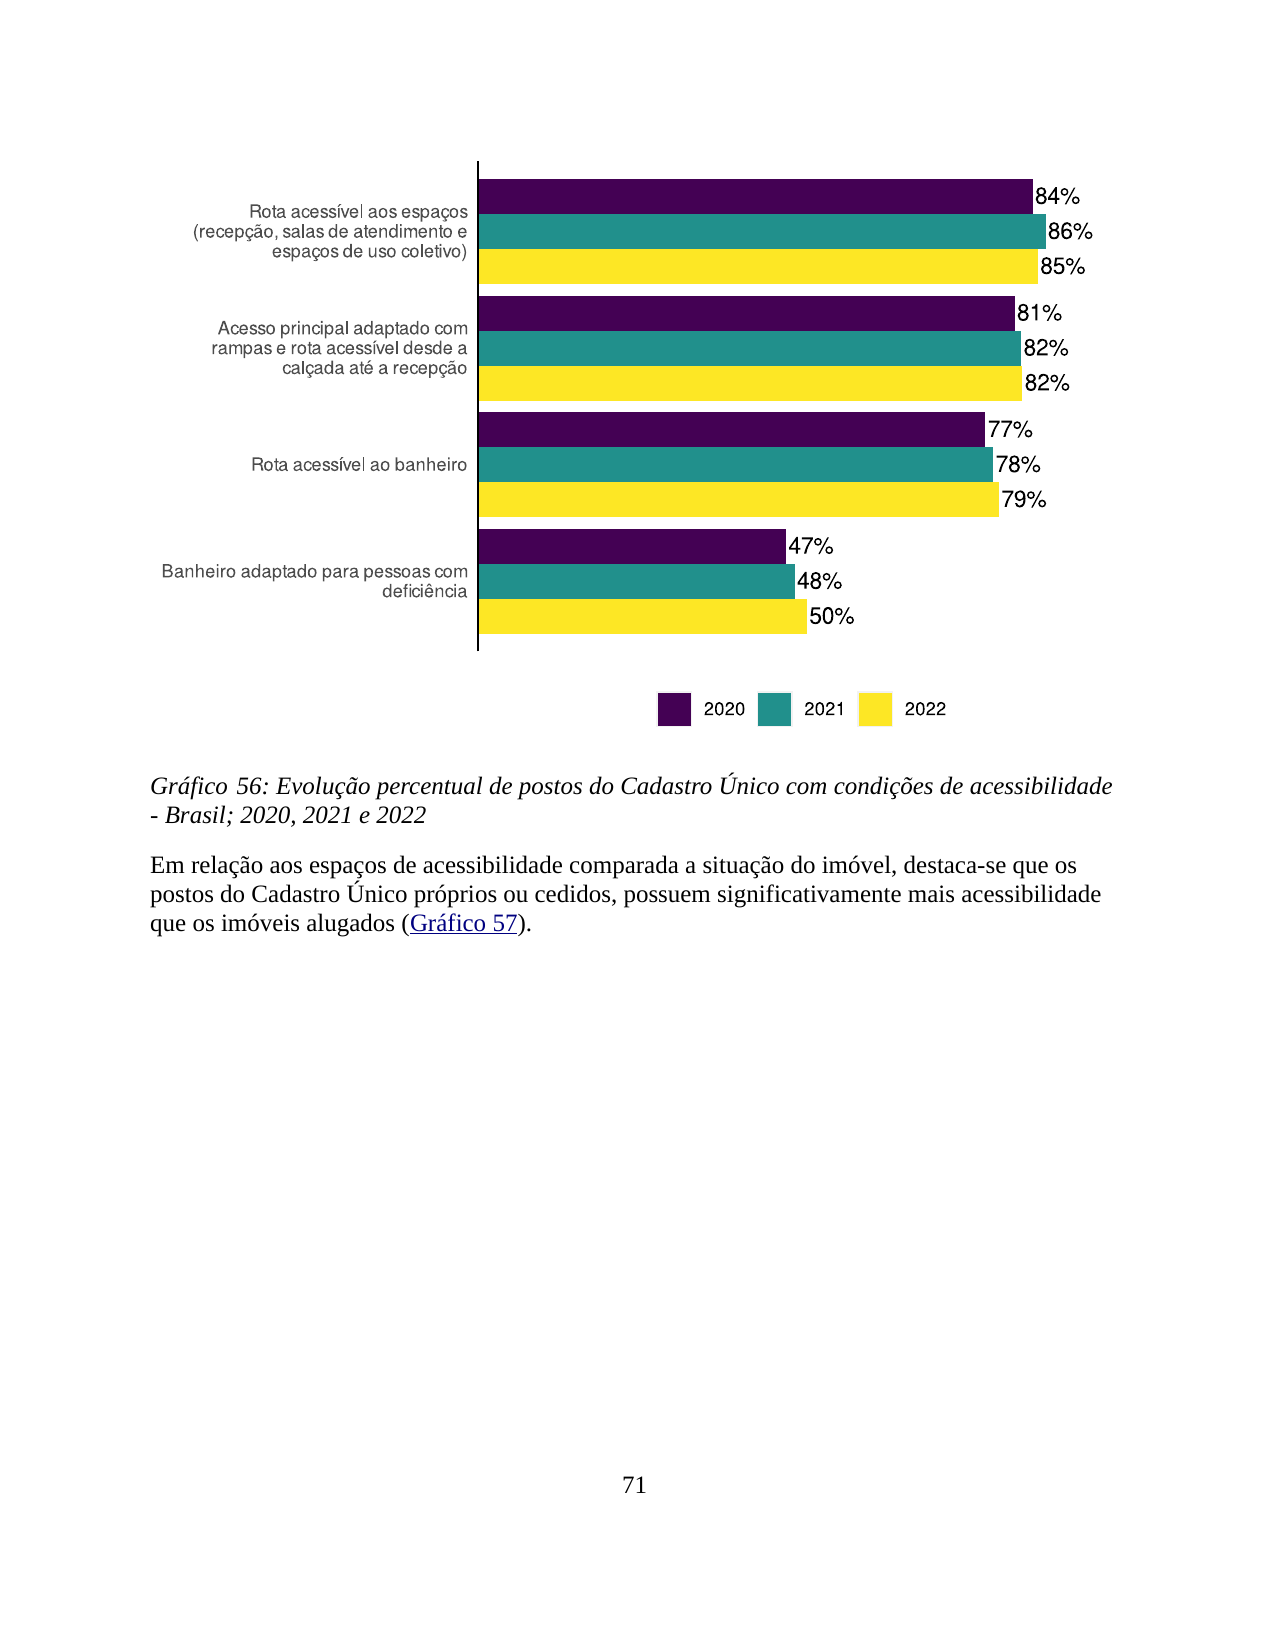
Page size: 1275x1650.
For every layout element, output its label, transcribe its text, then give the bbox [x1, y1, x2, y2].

table_header Gráfico 56: Evolução percentual de postos do Cadastro Único com condições de acessibilidade - Brasil; 2020, 2021 e 2022 [150, 751, 1125, 841]
text Em relação aos espaços de acessibilidade comparada a situação do imóvel, destaca-se que os postos do Cadastro Único próprios ou cedidos, possuem significativamente mais acessibilidade que os imóveis alugados (Gráfico 57). [150, 850, 1125, 937]
